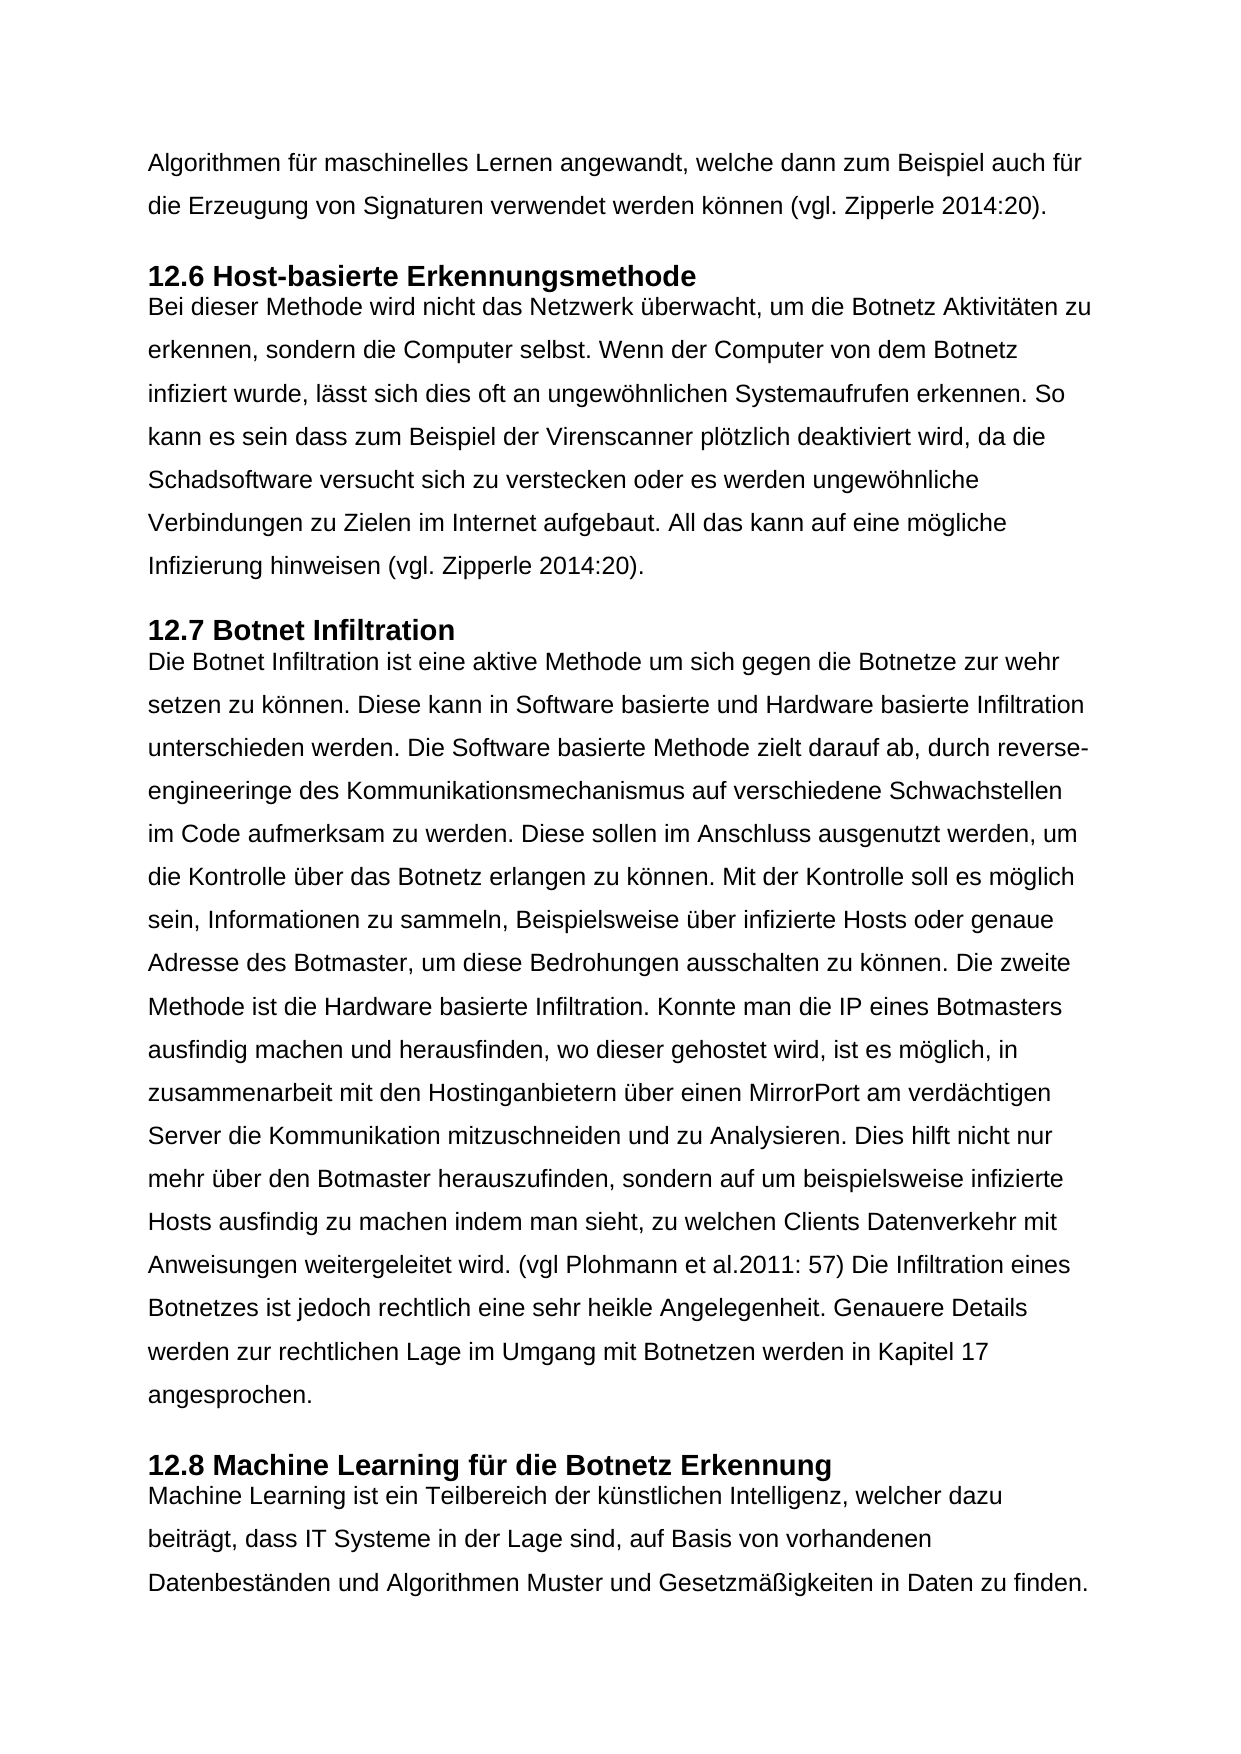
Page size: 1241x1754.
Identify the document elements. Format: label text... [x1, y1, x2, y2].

subtitle 12.7 Botnet Infiltration [148, 613, 1093, 647]
text Die Botnet Infiltration ist eine aktive Methode um sich gegen die Botnetze zur wehr setzen zu können. Diese kann in Software basierte und Hardware basierte Infiltration unterschieden werden. Die Software basierte Methode zielt darauf ab, durch reverse-engineeringe des Kommunikationsmechanismus auf verschiedene Schwachstellen im Code aufmerksam zu werden. Diese sollen im Anschluss ausgenutzt werden, um die Kontrolle über das Botnetz erlangen zu können. Mit der Kontrolle soll es möglich sein, Informationen zu sammeln, Beispielsweise über infizierte Hosts oder genaue Adresse des Botmaster, um diese Bedrohungen ausschalten zu können. Die zweite Methode ist die Hardware basierte Infiltration. Konnte man die IP eines Botmasters ausfindig machen und herausfinden, wo dieser gehostet wird, ist es möglich, in zusammenarbeit mit den Hostinganbietern über einen MirrorPort am verdächtigen Server die Kommunikation mitzuschneiden und zu Analysieren. Dies hilft nicht nur mehr über den Botmaster herauszufinden, sondern auf um beispielsweise infizierte Hosts ausfindig zu machen indem man sieht, zu welchen Clients Datenverkehr mit Anweisungen weitergeleitet wird. (vgl Plohmann et al.2011: 57) Die Infiltration eines Botnetzes ist jedoch rechtlich eine sehr heikle Angelegenheit. Genauere Details werden zur rechtlichen Lage im Umgang mit Botnetzen werden in Kapitel 17 angesprochen. [148, 647, 1093, 1408]
text Bei dieser Methode wird nicht das Netzwerk überwacht, um die Botnetz Aktivitäten zu erkennen, sondern die Computer selbst. Wenn der Computer von dem Botnetz infiziert wurde, lässt sich dies oft an ungewöhnlichen Systemaufrufen erkennen. So kann es sein dass zum Beispiel der Virenscanner plötzlich deaktiviert wird, da die Schadsoftware versucht sich zu verstecken oder es werden ungewöhnliche Verbindungen zu Zielen im Internet aufgebaut. All das kann auf eine mögliche Infizierung hinweisen (vgl. Zipperle 2014:20). [148, 292, 1093, 580]
text Machine Learning ist ein Teilbereich der künstlichen Intelligenz, welcher dazu beiträgt, dass IT Systeme in der Lage sind, auf Basis von vorhandenen Datenbeständen und Algorithmen Muster und Gesetzmäßigkeiten in Daten zu finden. [148, 1481, 1093, 1596]
subtitle 12.8 Machine Learning für die Botnetz Erkennung [148, 1448, 1093, 1481]
subtitle 12.6 Host-basierte Erkennungsmethode [148, 259, 1093, 292]
text Algorithmen für maschinelles Lernen angewandt, welche dann zum Beispiel auch für die Erzeugung von Signaturen verwendet werden können (vgl. Zipperle 2014:20). [148, 148, 1093, 219]
